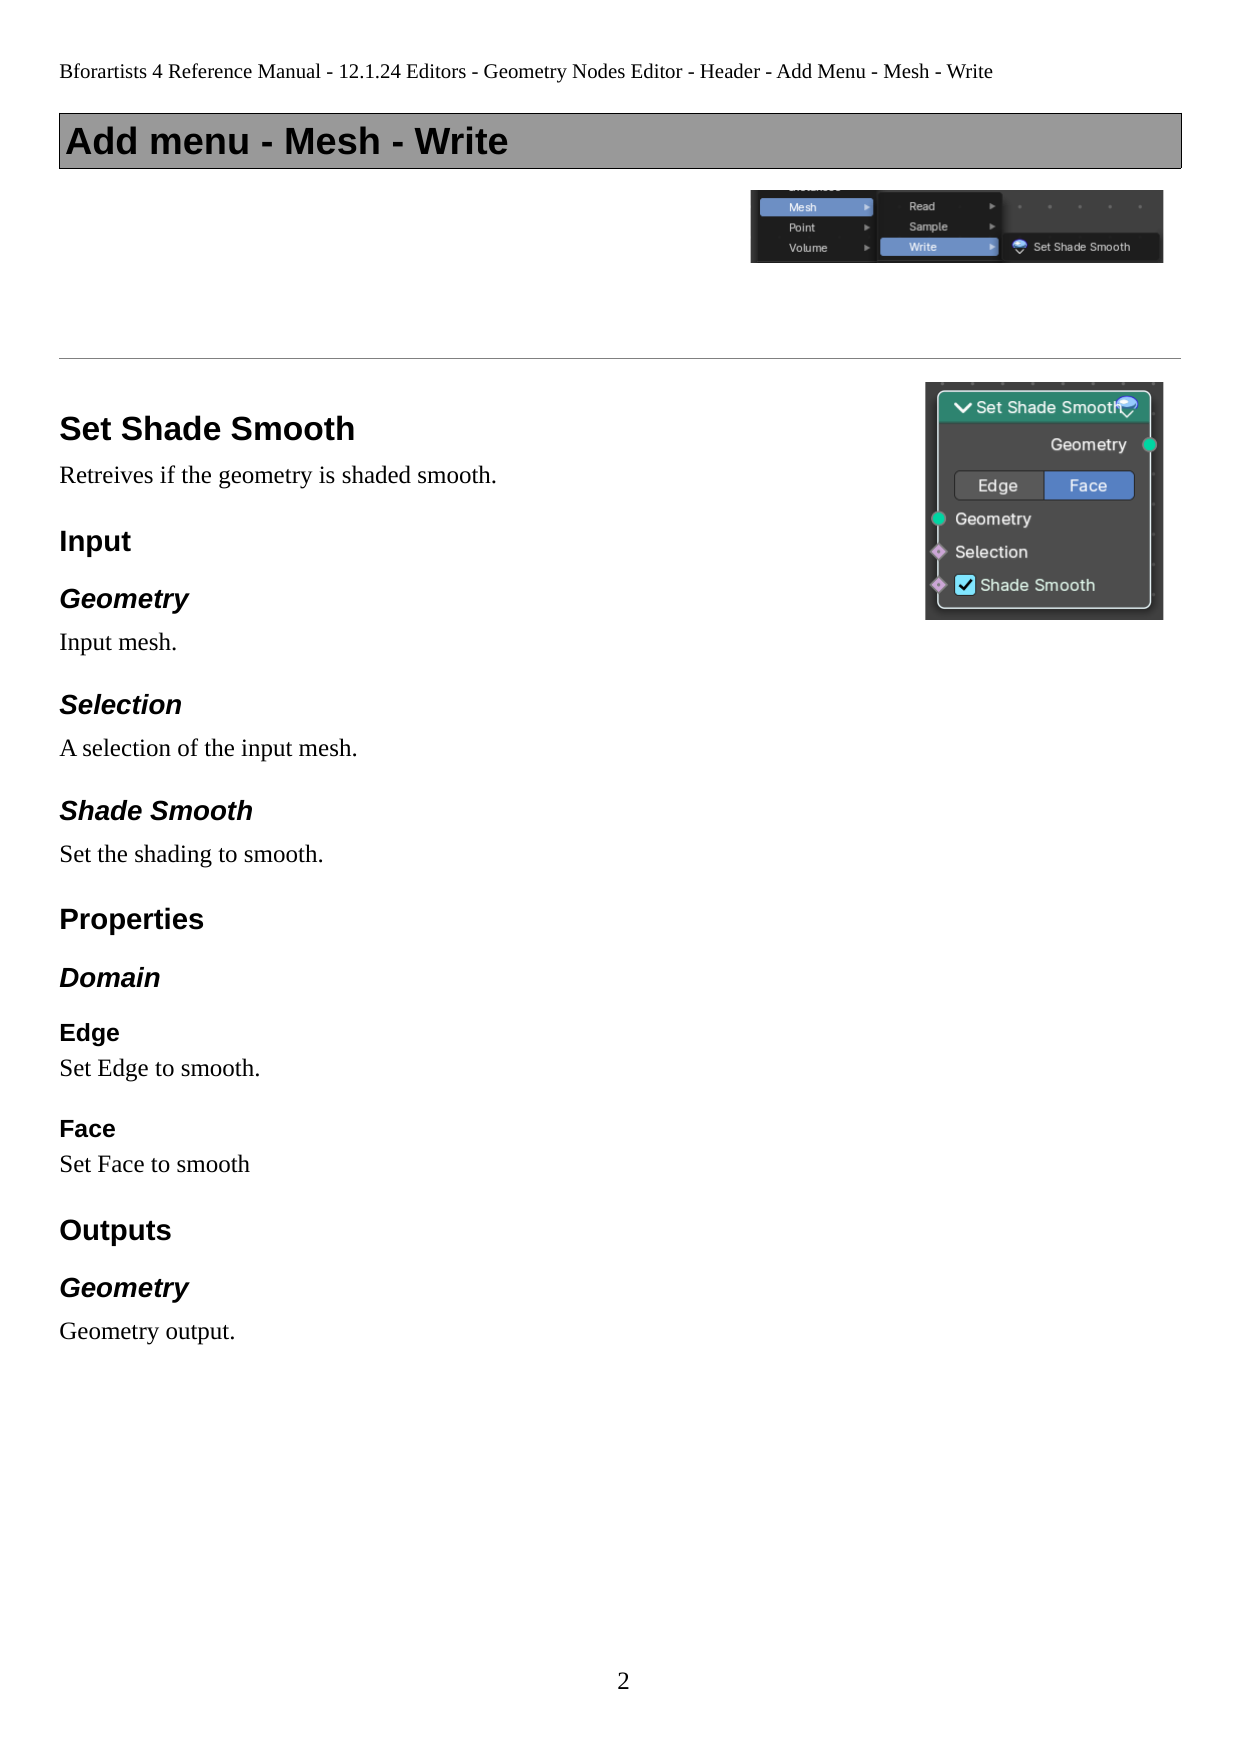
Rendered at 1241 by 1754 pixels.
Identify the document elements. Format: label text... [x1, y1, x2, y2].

subtitle Edge [59, 1018, 1181, 1046]
text A selection of the input mesh. [59, 733, 1181, 761]
subtitle Set Shade Smooth [59, 409, 925, 447]
text Set Edge to smooth. [59, 1053, 1181, 1081]
picture [750, 190, 1164, 263]
subtitle Selection [59, 688, 1181, 720]
subtitle Domain [59, 961, 1181, 993]
text Retreives if the geometry is shaded smooth. [59, 460, 925, 489]
text Set the shading to smooth. [59, 839, 1181, 867]
subtitle Shade Smooth [59, 794, 1181, 826]
picture [925, 382, 1164, 620]
subtitle Face [59, 1114, 1181, 1143]
subtitle [1164, 582, 1181, 614]
subtitle [1164, 524, 1181, 557]
subtitle Outputs [59, 1213, 1181, 1246]
subtitle Properties [59, 902, 1181, 936]
text Set Face to smooth [59, 1149, 1181, 1178]
text Geometry output. [59, 1316, 1181, 1344]
subtitle [1164, 409, 1181, 447]
subtitle Geometry [59, 1271, 1181, 1303]
table_header Add menu - Mesh - Write [60, 114, 1181, 168]
subtitle Input [59, 524, 925, 557]
text Input mesh. [59, 627, 1181, 656]
subtitle Geometry [59, 582, 925, 614]
